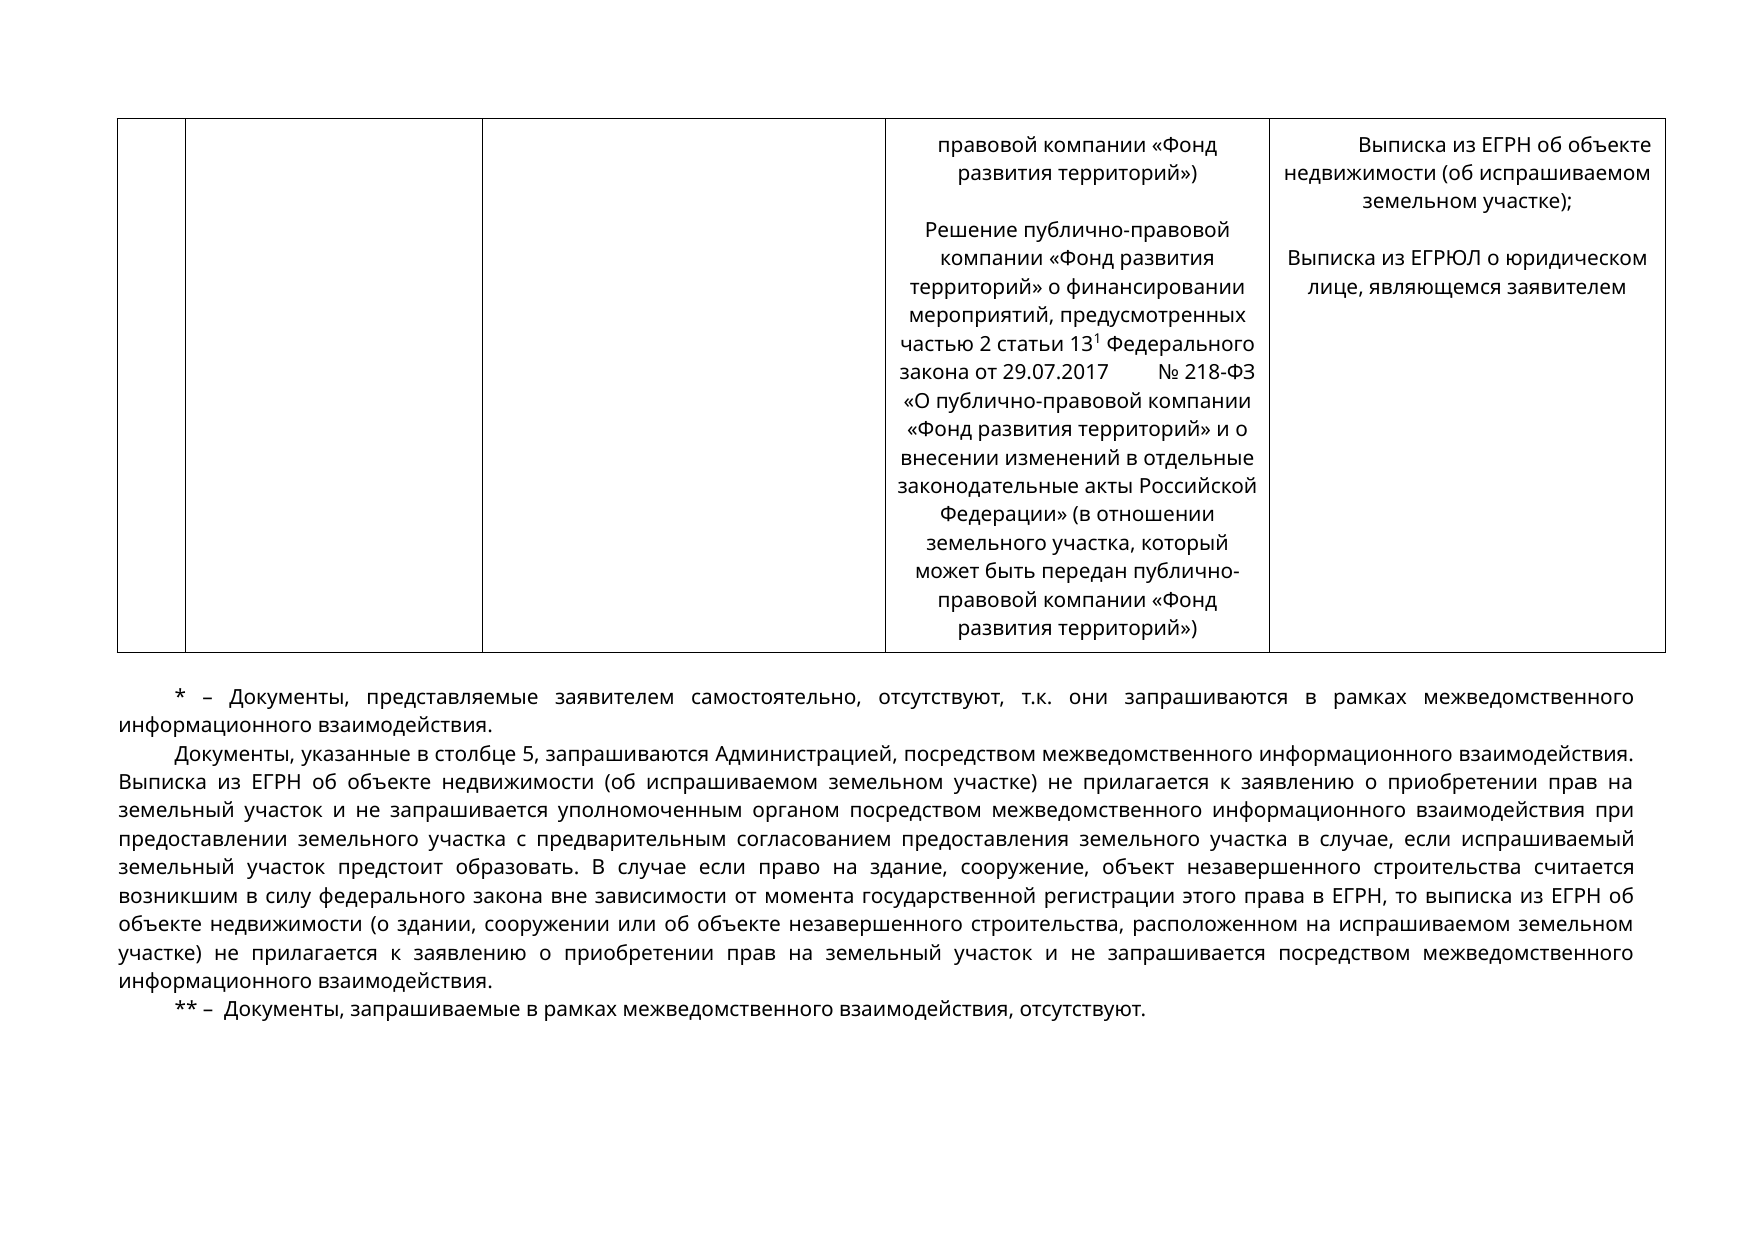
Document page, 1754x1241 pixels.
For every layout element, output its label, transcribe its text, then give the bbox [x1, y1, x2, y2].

text * – Документы, представляемые заявителем самостоятельно, отсутствуют, т.к. они запрашиваются в рамках межведомственного информационного взаимодействия. [118, 682, 1636, 739]
table_cell [483, 119, 885, 652]
text ** – Документы, запрашиваемые в рамках межведомственного взаимодействия, отсутствуют. [118, 994, 1636, 1023]
table_cell Выписка из ЕГРН об объекте недвижимости (об испрашиваемом земельном участке); Выписка из ЕГРЮЛ о юридическом лице, являющемся заявителем [1270, 119, 1665, 652]
table_cell [186, 119, 482, 652]
text Документы, указанные в столбце 5, запрашиваются Администрацией, посредством межведомственного информационного взаимодействия. Выписка из ЕГРН об объекте недвижимости (об испрашиваемом земельном участке) не прилагается к заявлению о приобретении прав на земельный участок и не запрашивается уполномоченным органом посредством межведомственного информационного взаимодействия при предоставлении земельного участка с предварительным согласованием предоставления земельного участка в случае, если испрашиваемый земельный участок предстоит образовать. В случае если право на здание, сооружение, объект незавершенного строительства считается возникшим в силу федерального закона вне зависимости от момента государственной регистрации этого права в ЕГРН, то выписка из ЕГРН об объекте недвижимости (о здании, сооружении или об объекте незавершенного строительства, расположенном на испрашиваемом земельном участке) не прилагается к заявлению о приобретении прав на земельный участок и не запрашивается посредством межведомственного информационного взаимодействия. [118, 739, 1636, 994]
table_cell правовой компании «Фонд развития территорий») Решение публично-правовой компании «Фонд развития территорий» о финансировании мероприятий, предусмотренных частью 2 статьи 131 Федерального закона от 29.07.2017 № 218-ФЗ «О публично-правовой компании «Фонд развития территорий» и о внесении изменений в отдельные законодательные акты Российской Федерации» (в отношении земельного участка, который может быть передан публично-правовой компании «Фонд развития территорий») [886, 119, 1269, 652]
table_cell [118, 119, 185, 652]
